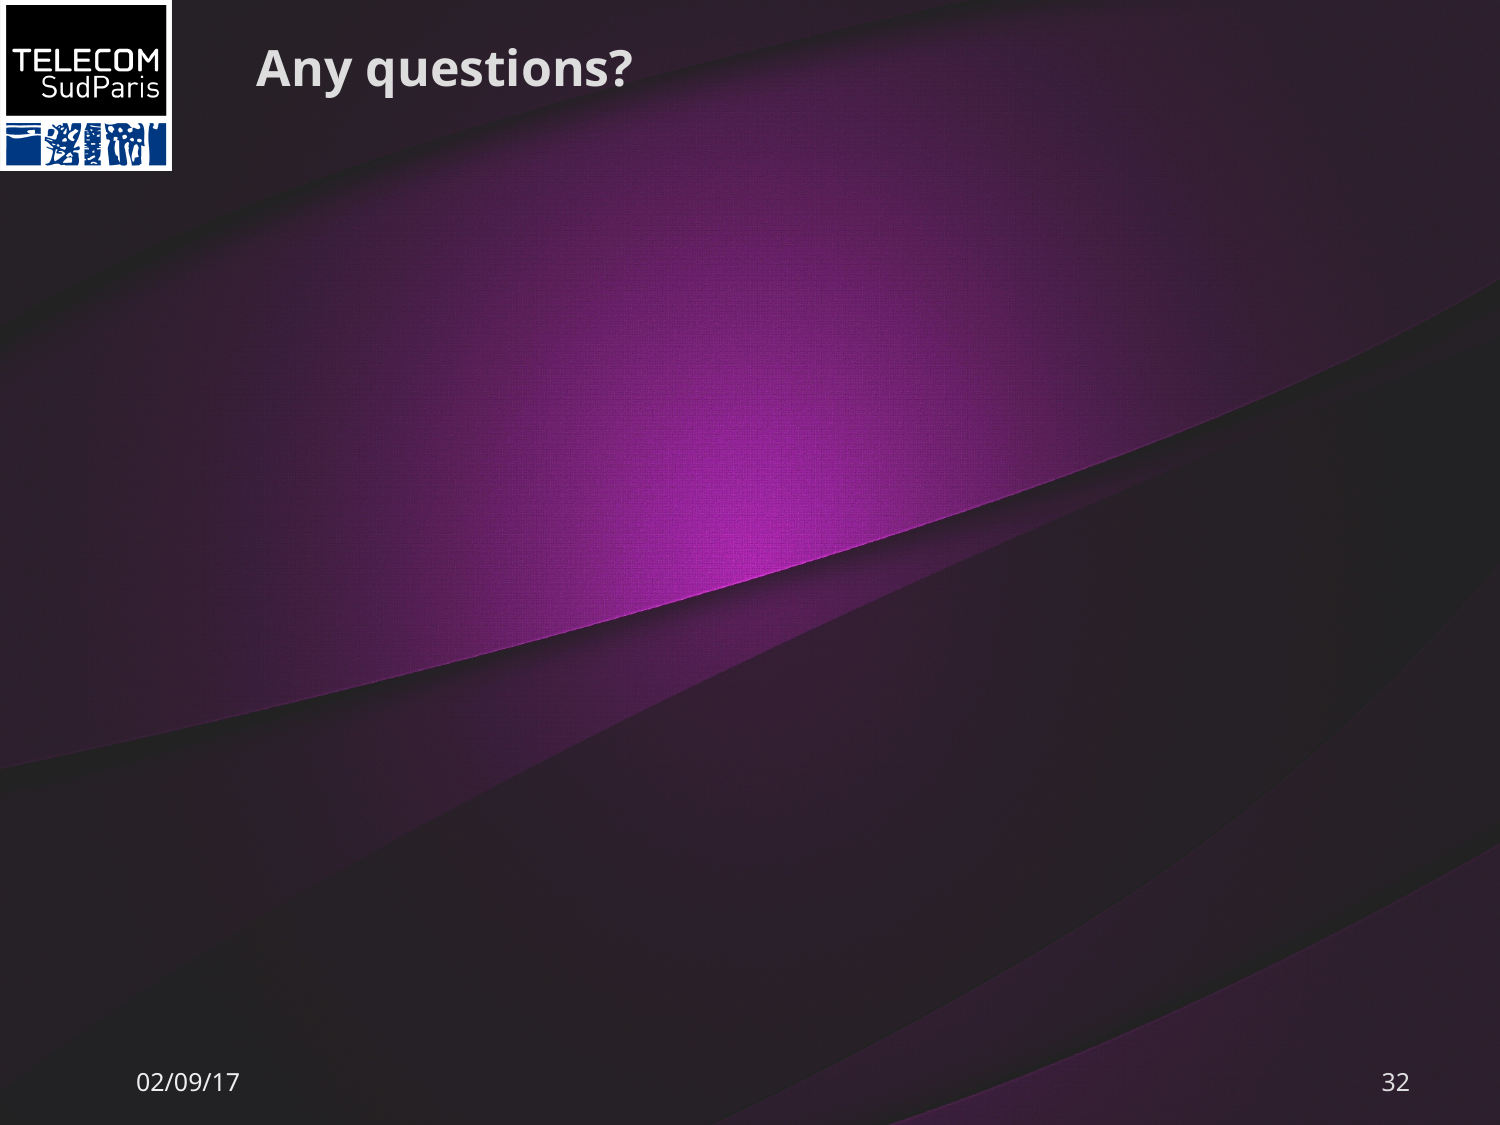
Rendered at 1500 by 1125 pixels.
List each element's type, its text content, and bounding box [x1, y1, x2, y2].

title Any questions? [242, 7, 1436, 126]
picture [0, 0, 1500, 1125]
